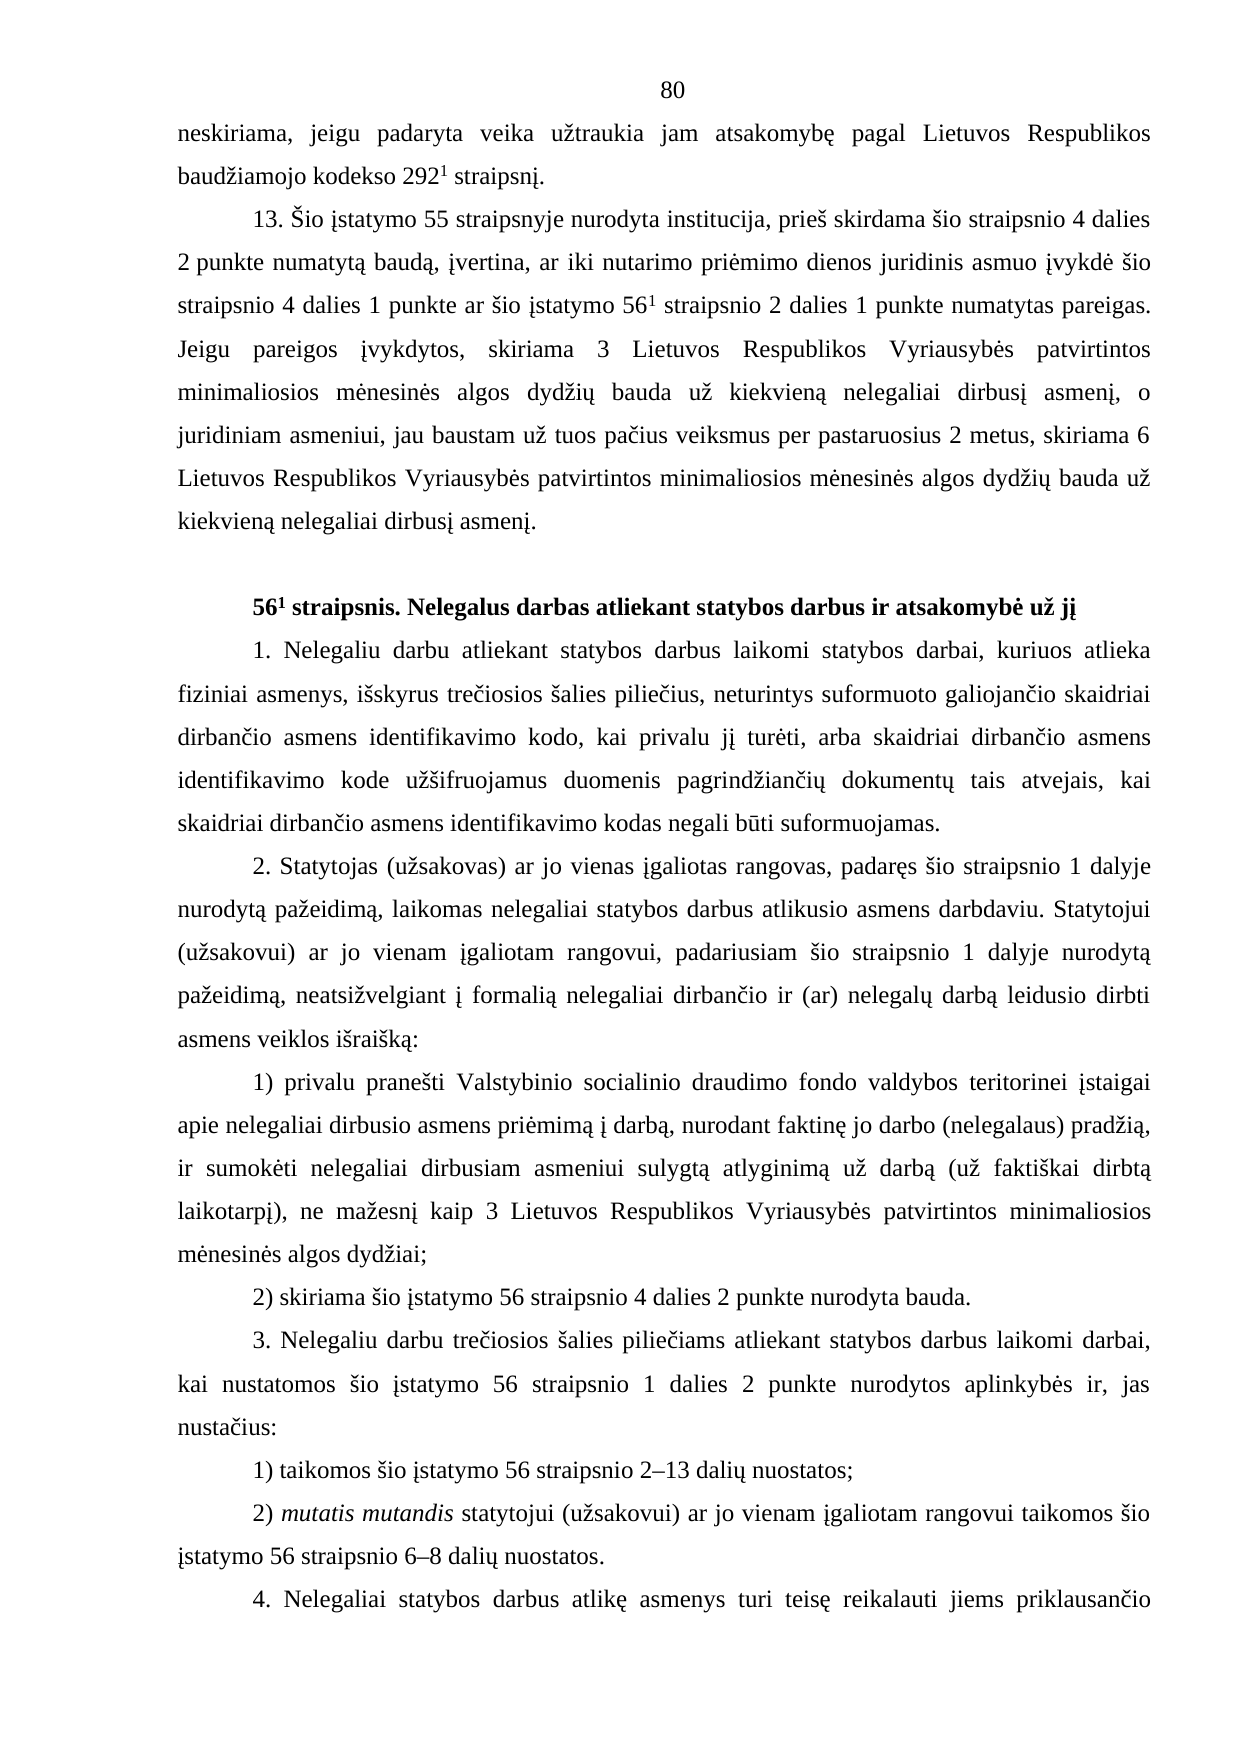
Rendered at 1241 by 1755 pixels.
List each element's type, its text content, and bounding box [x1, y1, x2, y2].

text 2. Statytojas (užsakovas) ar jo vienas įgaliotas rangovas, padaręs šio straipsnio 1 dalyje nurodytą pažeidimą, laikomas nelegaliai statybos darbus atlikusio asmens darbdaviu. Statytojui (užsakovui) ar jo vienam įgaliotam rangovui, padariusiam šio straipsnio 1 dalyje nurodytą pažeidimą, neatsižvelgiant į formalią nelegaliai dirbančio ir (ar) nelegalų darbą leidusio dirbti asmens veiklos išraišką: [177, 851, 1152, 1052]
text 1) taikomos šio įstatymo 56 straipsnio 2–13 dalių nuostatos; [177, 1455, 1152, 1484]
text 2) mutatis mutandis statytojui (užsakovui) ar jo vienam įgaliotam rangovui taikomos šio įstatymo 56 straipsnio 6–8 dalių nuostatos. [177, 1498, 1152, 1570]
text neskiriama, jeigu padaryta veika užtraukia jam atsakomybę pagal Lietuvos Respublikos baudžiamojo kodekso 2921 straipsnį. [177, 118, 1152, 190]
text 561 straipsnis. Nelegalus darbas atliekant statybos darbus ir atsakomybė už jį [177, 592, 1152, 621]
text 4. Nelegaliai statybos darbus atlikę asmenys turi teisę reikalauti jiems priklausančio [177, 1584, 1152, 1613]
text 1. Nelegaliu darbu atliekant statybos darbus laikomi statybos darbai, kuriuos atlieka fiziniai asmenys, išskyrus trečiosios šalies piliečius, neturintys suformuoto galiojančio skaidriai dirbančio asmens identifikavimo kodo, kai privalu jį turėti, arba skaidriai dirbančio asmens identifikavimo kode užšifruojamus duomenis pagrindžiančių dokumentų tais atvejais, kai skaidriai dirbančio asmens identifikavimo kodas negali būti suformuojamas. [177, 636, 1152, 837]
text 1) privalu pranešti Valstybinio socialinio draudimo fondo valdybos teritorinei įstaigai apie nelegaliai dirbusio asmens priėmimą į darbą, nurodant faktinę jo darbo (nelegalaus) pradžią, ir sumokėti nelegaliai dirbusiam asmeniui sulygtą atlyginimą už darbą (už faktiškai dirbtą laikotarpį), ne mažesnį kaip 3 Lietuvos Respublikos Vyriausybės patvirtintos minimaliosios mėnesinės algos dydžiai; [177, 1067, 1152, 1268]
text 2) skiriama šio įstatymo 56 straipsnio 4 dalies 2 punkte nurodyta bauda. [177, 1282, 1152, 1311]
text 3. Nelegaliu darbu trečiosios šalies piliečiams atliekant statybos darbus laikomi darbai, kai nustatomos šio įstatymo 56 straipsnio 1 dalies 2 punkte nurodytos aplinkybės ir, jas nustačius: [177, 1326, 1152, 1441]
text 13. Šio įstatymo 55 straipsnyje nurodyta institucija, prieš skirdama šio straipsnio 4 dalies 2 punkte numatytą baudą, įvertina, ar iki nutarimo priėmimo dienos juridinis asmuo įvykdė šio straipsnio 4 dalies 1 punkte ar šio įstatymo 561 straipsnio 2 dalies 1 punkte numatytas pareigas. Jeigu pareigos įvykdytos, skiriama 3 Lietuvos Respublikos Vyriausybės patvirtintos minimaliosios mėnesinės algos dydžių bauda už kiekvieną nelegaliai dirbusį asmenį, o juridiniam asmeniui, jau baustam už tuos pačius veiksmus per pastaruosius 2 metus, skiriama 6 Lietuvos Respublikos Vyriausybės patvirtintos minimaliosios mėnesinės algos dydžių bauda už kiekvieną nelegaliai dirbusį asmenį. [177, 204, 1152, 535]
